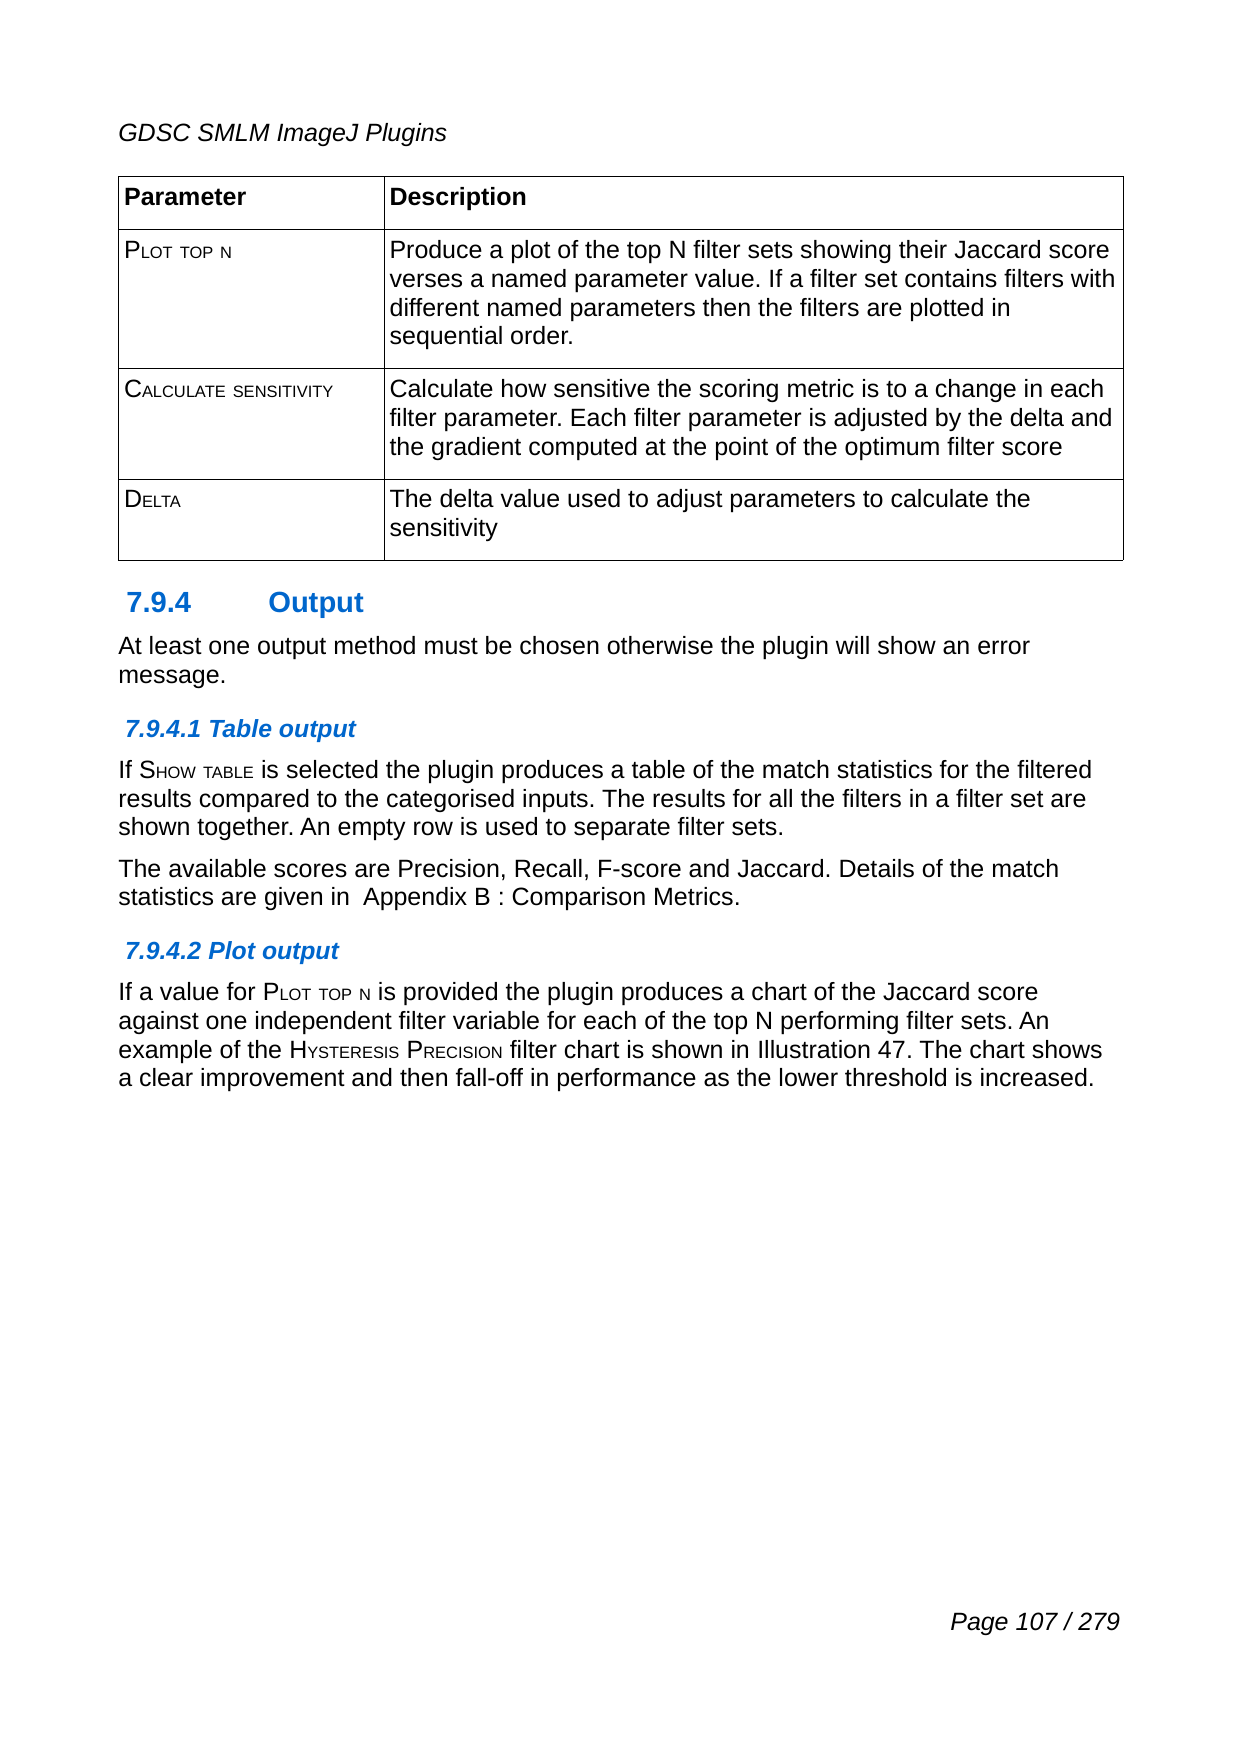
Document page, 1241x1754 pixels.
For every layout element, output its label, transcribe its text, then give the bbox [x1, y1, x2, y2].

table_header Description [385, 177, 1123, 229]
table_cell Produce a plot of the top N filter sets showing their Jaccard score verses a named parameter value. If a filter set contains filters with different named parameters then the filters are plotted in sequential order. [385, 230, 1123, 368]
table_cell The delta value used to adjust parameters to calculate the sensitivity [385, 480, 1123, 560]
table_cell Delta [119, 480, 384, 560]
subtitle Plot output [118, 936, 1122, 964]
table_cell Calculate how sensitive the scoring metric is to a change in each filter parameter. Each filter parameter is adjusted by the delta and the gradient computed at the point of the optimum filter score [385, 369, 1123, 478]
table_cell Calculate sensitivity [119, 369, 384, 478]
text At least one output method must be chosen otherwise the plugin will show an error message. [118, 631, 1122, 689]
table_cell Plot top n [119, 230, 384, 368]
subtitle Table output [118, 714, 1122, 742]
subtitle Output [118, 585, 1122, 619]
text The available scores are Precision, Recall, F-score and Jaccard. Details of the match statistics are given in Appendix B : Comparison Metrics. [118, 853, 1122, 911]
text If a value for Plot top n is provided the plugin produces a chart of the Jaccard score against one independent filter variable for each of the top N performing filter sets. An example of the Hysteresis Precision filter chart is shown in Illustration 47. The chart shows a clear improvement and then fall-off in performance as the lower threshold is increased. [118, 977, 1122, 1092]
table_header Parameter [119, 177, 384, 229]
text If Show table is selected the plugin produces a table of the match statistics for the filtered results compared to the categorised inputs. The results for all the filters in a filter set are shown together. An empty row is used to separate filter sets. [118, 755, 1122, 841]
